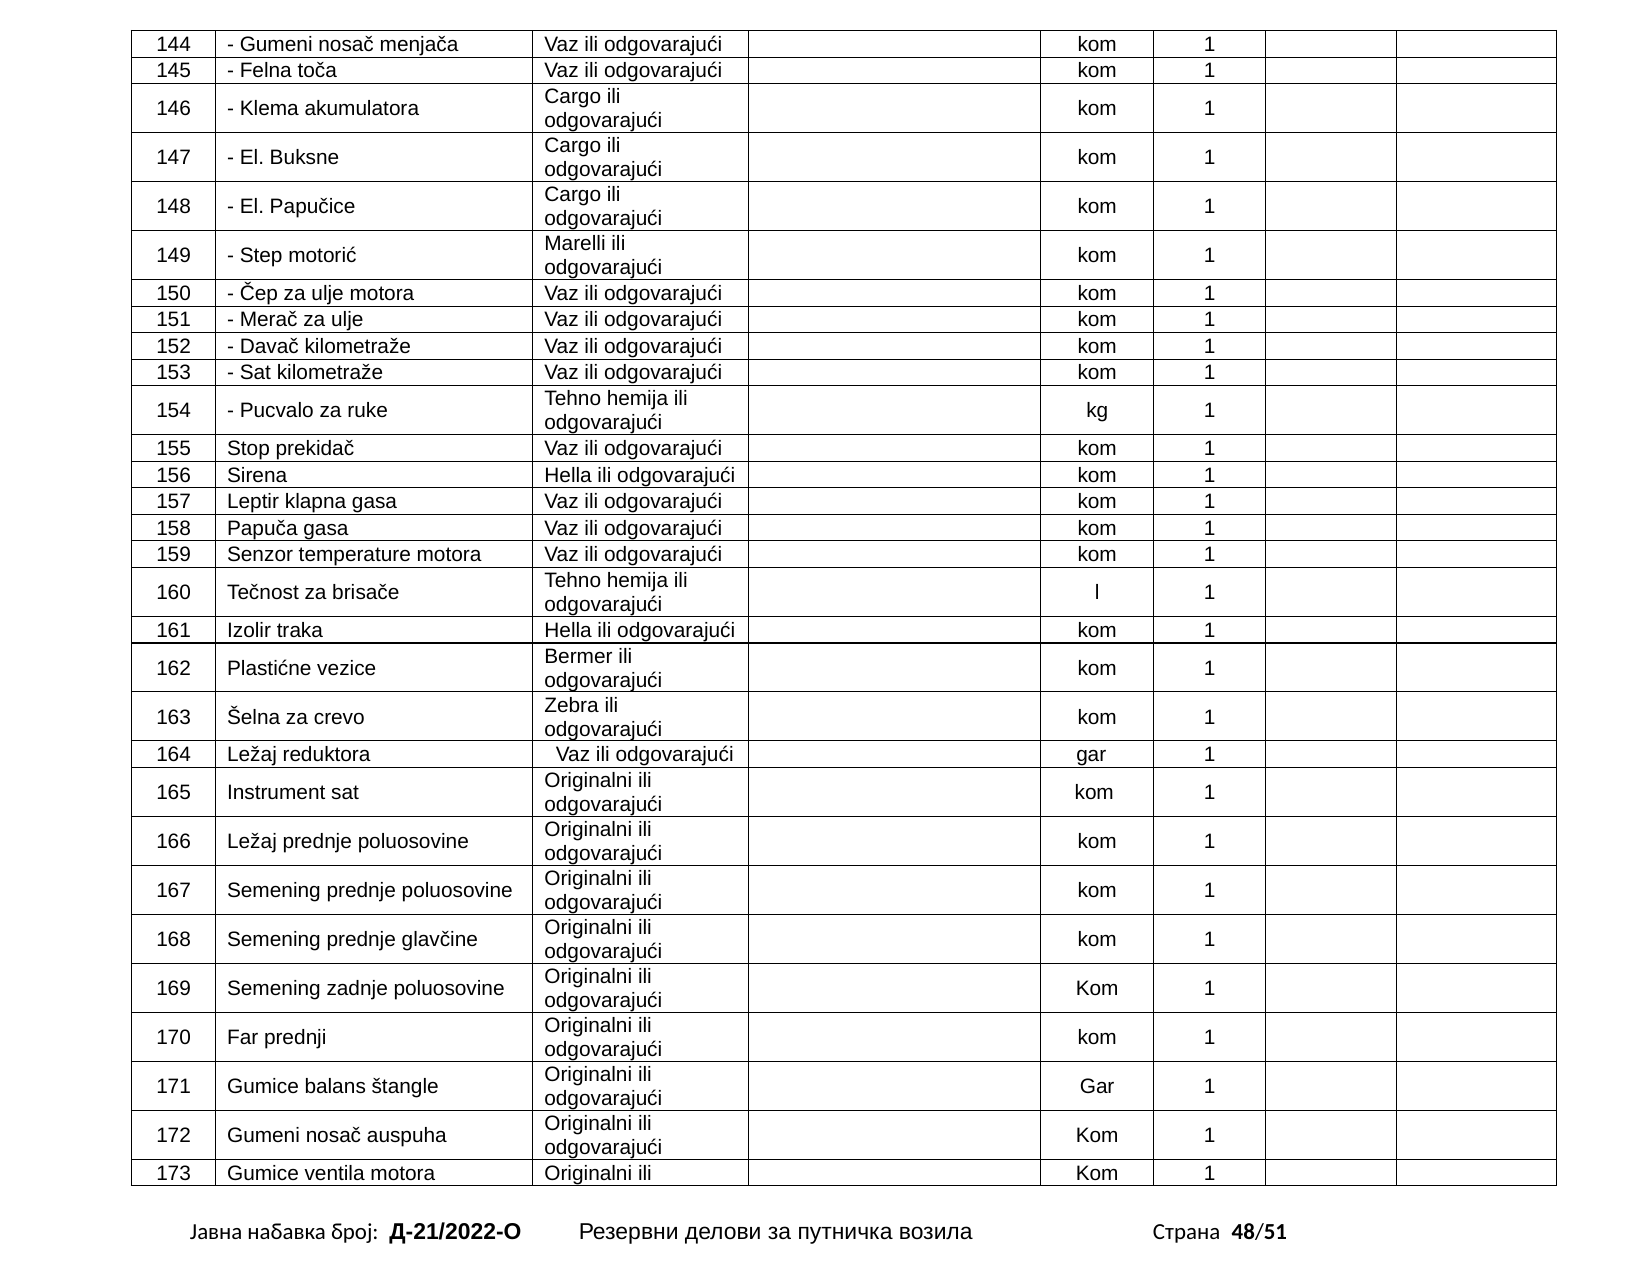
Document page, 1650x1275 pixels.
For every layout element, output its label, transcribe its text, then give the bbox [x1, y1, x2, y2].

table_cell Originalni ili odgovarajući [533, 964, 748, 1012]
table_cell kom [1041, 488, 1153, 514]
table_cell [1397, 568, 1556, 616]
table_cell [1266, 307, 1396, 332]
table_cell 147 [132, 133, 215, 181]
table_cell [749, 1062, 1040, 1110]
table_cell [1397, 644, 1556, 691]
table_cell [1266, 915, 1396, 963]
table_cell Semening prednje poluosovine [216, 866, 532, 914]
table_cell [1397, 386, 1556, 434]
table_cell [1397, 31, 1556, 57]
table_cell [1397, 866, 1556, 914]
table_cell Originalni ili odgovarajući [533, 1013, 748, 1061]
table_cell - Gumeni nosač menjača [216, 31, 532, 57]
table_cell kom [1041, 280, 1153, 306]
table_cell 169 [132, 964, 215, 1012]
table_cell Vaz ili odgovarajući [533, 280, 748, 306]
table_cell [1266, 644, 1396, 691]
table_cell Plastićne vezice [216, 644, 532, 691]
table_cell 1 [1154, 568, 1265, 616]
table_cell [749, 541, 1040, 567]
table_cell kom [1041, 644, 1153, 691]
table_cell [1266, 515, 1396, 540]
table_cell Senzor temperature motora [216, 541, 532, 567]
table_cell [1397, 435, 1556, 461]
table_cell Gumice balans štangle [216, 1062, 532, 1110]
table_cell Originalni ili odgovarajući [533, 1062, 748, 1110]
table_cell 1 [1154, 333, 1265, 359]
table_cell 1 [1154, 58, 1265, 83]
table_cell Semening prednje glavčine [216, 915, 532, 963]
table_cell [749, 386, 1040, 434]
table_cell - Čep za ulje motora [216, 280, 532, 306]
table_cell [1266, 1013, 1396, 1061]
table_cell [749, 644, 1040, 691]
table_cell kom [1041, 768, 1153, 816]
table_cell [1397, 617, 1556, 642]
table_cell [1397, 1013, 1556, 1061]
table_cell 1 [1154, 1062, 1265, 1110]
table_cell 1 [1154, 515, 1265, 540]
table_cell [749, 568, 1040, 616]
table_cell [749, 515, 1040, 540]
table_cell [1397, 1111, 1556, 1159]
table_cell 1 [1154, 133, 1265, 181]
table_cell Šelna za crevo [216, 692, 532, 740]
table_cell [1266, 386, 1396, 434]
table_cell - Felna toča [216, 58, 532, 83]
table_cell 1 [1154, 741, 1265, 767]
table_cell Hella ili odgovarajući [533, 617, 748, 642]
table_cell - Sat kilometraže [216, 360, 532, 385]
table_cell [1266, 333, 1396, 359]
table_cell Originalni ili odgovarajući [533, 866, 748, 914]
table_cell [1397, 964, 1556, 1012]
table_cell [749, 915, 1040, 963]
table_cell [1266, 182, 1396, 230]
table_cell kg [1041, 386, 1153, 434]
table_cell - El. Papučice [216, 182, 532, 230]
table_cell 167 [132, 866, 215, 914]
table_cell kom [1041, 435, 1153, 461]
table_cell kom [1041, 333, 1153, 359]
table_cell Gumeni nosač auspuha [216, 1111, 532, 1159]
table_cell 1 [1154, 617, 1265, 642]
table_cell [1397, 231, 1556, 279]
table_cell Instrument sat [216, 768, 532, 816]
table_cell [1266, 817, 1396, 865]
table_cell 148 [132, 182, 215, 230]
table_cell Vaz ili odgovarajući [533, 515, 748, 540]
table_cell [1266, 84, 1396, 132]
table_cell 1 [1154, 1111, 1265, 1159]
table_cell Originalni ili odgovarajući [533, 915, 748, 963]
table_cell 168 [132, 915, 215, 963]
table_cell Hella ili odgovarajući [533, 462, 748, 487]
table_cell 172 [132, 1111, 215, 1159]
table_cell 170 [132, 1013, 215, 1061]
table_cell kom [1041, 915, 1153, 963]
table_cell [1397, 768, 1556, 816]
table_cell Cargo ili odgovarajući [533, 84, 748, 132]
table_cell [749, 435, 1040, 461]
table_cell [1266, 617, 1396, 642]
table_cell [749, 333, 1040, 359]
table_cell 173 [132, 1160, 215, 1185]
table_cell Leptir klapna gasa [216, 488, 532, 514]
table_cell 165 [132, 768, 215, 816]
table_cell 158 [132, 515, 215, 540]
table_cell - Pucvalo za ruke [216, 386, 532, 434]
table_cell [1266, 58, 1396, 83]
table_cell kom [1041, 31, 1153, 57]
table_cell [1397, 741, 1556, 767]
table_cell Izolir traka [216, 617, 532, 642]
table_cell [749, 488, 1040, 514]
table_cell Vaz ili odgovarajući [533, 741, 748, 767]
table_cell 157 [132, 488, 215, 514]
table_cell 1 [1154, 280, 1265, 306]
table_cell [1397, 817, 1556, 865]
table_cell [1397, 1160, 1556, 1185]
table_cell - Merač za ulje [216, 307, 532, 332]
table_cell [749, 31, 1040, 57]
table_cell [1266, 462, 1396, 487]
table_cell [1397, 915, 1556, 963]
table_cell Tehno hemija ili odgovarajući [533, 568, 748, 616]
table_cell Originalni ili odgovarajući [533, 1111, 748, 1159]
table_cell [1397, 692, 1556, 740]
table_cell [749, 231, 1040, 279]
table_cell [749, 964, 1040, 1012]
table_cell [749, 462, 1040, 487]
table_cell [1397, 462, 1556, 487]
table_cell 1 [1154, 541, 1265, 567]
table_cell [1397, 541, 1556, 567]
table_cell [749, 1111, 1040, 1159]
table_cell 1 [1154, 462, 1265, 487]
table_cell kom [1041, 360, 1153, 385]
table_cell [749, 692, 1040, 740]
table_cell [749, 1013, 1040, 1061]
table_cell [1266, 133, 1396, 181]
table_cell [1266, 280, 1396, 306]
table_cell 153 [132, 360, 215, 385]
table_cell Vaz ili odgovarajući [533, 58, 748, 83]
table_cell kom [1041, 84, 1153, 132]
table_cell [749, 741, 1040, 767]
table_cell [1397, 1062, 1556, 1110]
table_cell 154 [132, 386, 215, 434]
table_cell Far prednji [216, 1013, 532, 1061]
table_cell 1 [1154, 1013, 1265, 1061]
table_cell kom [1041, 1013, 1153, 1061]
table_cell Papuča gasa [216, 515, 532, 540]
table_cell 1 [1154, 84, 1265, 132]
table_cell [1397, 333, 1556, 359]
table_cell [1266, 741, 1396, 767]
table_cell 161 [132, 617, 215, 642]
table_cell 150 [132, 280, 215, 306]
table_cell [1266, 541, 1396, 567]
table_cell [1397, 84, 1556, 132]
table_cell Marelli ili odgovarajući [533, 231, 748, 279]
table_cell Tehno hemija ili odgovarajući [533, 386, 748, 434]
table_cell 145 [132, 58, 215, 83]
table_cell Originalni ili [533, 1160, 748, 1185]
table_cell 171 [132, 1062, 215, 1110]
table_cell 144 [132, 31, 215, 57]
table_cell kom [1041, 58, 1153, 83]
table_cell 149 [132, 231, 215, 279]
table_cell 1 [1154, 817, 1265, 865]
table_cell kom [1041, 817, 1153, 865]
table_cell l [1041, 568, 1153, 616]
table_cell [1397, 307, 1556, 332]
table_cell 1 [1154, 1160, 1265, 1185]
table_cell 155 [132, 435, 215, 461]
table_cell [749, 133, 1040, 181]
table_cell [749, 280, 1040, 306]
table_cell 1 [1154, 488, 1265, 514]
table_cell kom [1041, 541, 1153, 567]
table_cell Cargo ili odgovarajući [533, 133, 748, 181]
table_cell Vaz ili odgovarajući [533, 307, 748, 332]
table_cell Vaz ili odgovarajući [533, 333, 748, 359]
table_cell 1 [1154, 692, 1265, 740]
table_cell Vaz ili odgovarajući [533, 488, 748, 514]
table_cell 151 [132, 307, 215, 332]
table_cell 1 [1154, 435, 1265, 461]
table_cell 1 [1154, 866, 1265, 914]
table_cell [1266, 768, 1396, 816]
table_cell gar [1041, 741, 1153, 767]
table_cell kom [1041, 462, 1153, 487]
table_cell 1 [1154, 360, 1265, 385]
table_cell kom [1041, 231, 1153, 279]
table_cell 166 [132, 817, 215, 865]
table_cell [1266, 1160, 1396, 1185]
table_cell 1 [1154, 182, 1265, 230]
table_cell 156 [132, 462, 215, 487]
table_cell [749, 58, 1040, 83]
table_cell Vaz ili odgovarajući [533, 435, 748, 461]
table_cell [749, 307, 1040, 332]
table_cell [1266, 692, 1396, 740]
table_cell - Step motorić [216, 231, 532, 279]
table_cell [749, 182, 1040, 230]
table_cell [749, 866, 1040, 914]
table_cell kom [1041, 133, 1153, 181]
table_cell [1266, 488, 1396, 514]
table_cell [1397, 280, 1556, 306]
table_cell Cargo ili odgovarajući [533, 182, 748, 230]
table_cell [1397, 488, 1556, 514]
table_cell [1397, 58, 1556, 83]
table_cell 162 [132, 644, 215, 691]
table_cell Kom [1041, 964, 1153, 1012]
table_cell Zebra ili odgovarajući [533, 692, 748, 740]
table_cell [749, 1160, 1040, 1185]
table_cell [749, 768, 1040, 816]
table_cell - Davač kilometraže [216, 333, 532, 359]
table_cell [1266, 866, 1396, 914]
table_cell 1 [1154, 915, 1265, 963]
table_cell [1397, 182, 1556, 230]
table_cell kom [1041, 182, 1153, 230]
table_cell Sirena [216, 462, 532, 487]
table_cell [1266, 1062, 1396, 1110]
table_cell [749, 817, 1040, 865]
table_cell 159 [132, 541, 215, 567]
table_cell [1397, 515, 1556, 540]
table_cell [749, 84, 1040, 132]
table_cell kom [1041, 692, 1153, 740]
table_cell kom [1041, 866, 1153, 914]
table_cell 146 [132, 84, 215, 132]
table_cell [1266, 360, 1396, 385]
table_cell Ležaj reduktora [216, 741, 532, 767]
table_cell 163 [132, 692, 215, 740]
table_cell Vaz ili odgovarajući [533, 31, 748, 57]
table_cell 1 [1154, 31, 1265, 57]
table_cell [1266, 231, 1396, 279]
table_cell 164 [132, 741, 215, 767]
table_cell Semening zadnje poluosovine [216, 964, 532, 1012]
table_cell Gar [1041, 1062, 1153, 1110]
table_cell 1 [1154, 307, 1265, 332]
table_cell Vaz ili odgovarajući [533, 541, 748, 567]
table_cell [1266, 31, 1396, 57]
table_cell kom [1041, 307, 1153, 332]
table_cell 1 [1154, 768, 1265, 816]
table_cell kom [1041, 617, 1153, 642]
table_cell - El. Buksne [216, 133, 532, 181]
table_cell 1 [1154, 231, 1265, 279]
table_cell [1397, 360, 1556, 385]
table_cell [749, 360, 1040, 385]
table_cell Gumice ventila motora [216, 1160, 532, 1185]
table_cell Originalni ili odgovarajući [533, 768, 748, 816]
table_cell Tečnost za brisače [216, 568, 532, 616]
table_cell [1266, 568, 1396, 616]
table_cell - Klema akumulatora [216, 84, 532, 132]
table_cell Kom [1041, 1160, 1153, 1185]
table_cell Vaz ili odgovarajući [533, 360, 748, 385]
table_cell 1 [1154, 386, 1265, 434]
table_cell 160 [132, 568, 215, 616]
table_cell 152 [132, 333, 215, 359]
table_cell [1266, 964, 1396, 1012]
table_cell 1 [1154, 964, 1265, 1012]
table_cell Originalni ili odgovarajući [533, 817, 748, 865]
table_cell [1266, 435, 1396, 461]
table_cell Ležaj prednje poluosovine [216, 817, 532, 865]
table_cell Stop prekidač [216, 435, 532, 461]
table_cell [1266, 1111, 1396, 1159]
table_cell Bermer ili odgovarajući [533, 644, 748, 691]
table_cell Kom [1041, 1111, 1153, 1159]
table_cell [749, 617, 1040, 642]
table_cell kom [1041, 515, 1153, 540]
table_cell 1 [1154, 644, 1265, 691]
table_cell [1397, 133, 1556, 181]
